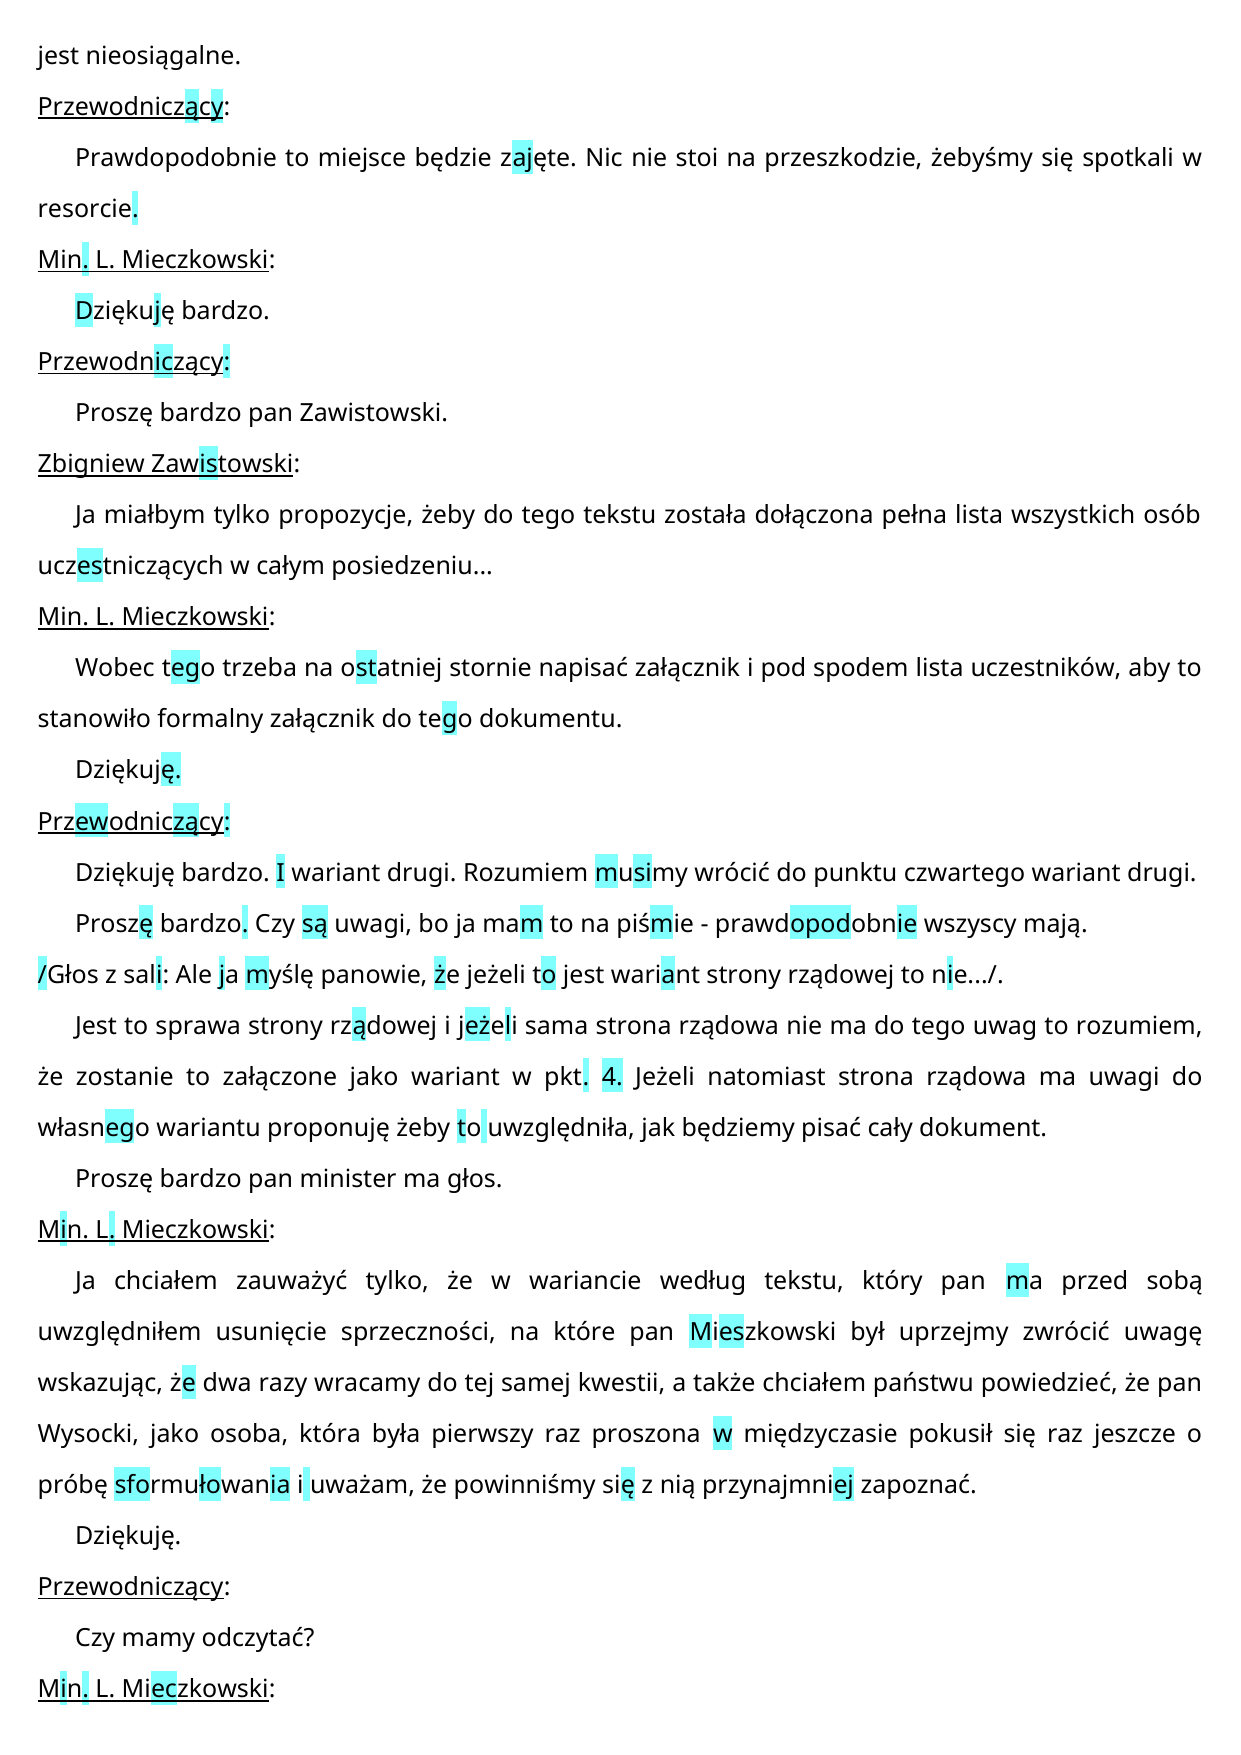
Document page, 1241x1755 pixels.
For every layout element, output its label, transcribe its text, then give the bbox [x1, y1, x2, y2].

text Ja miałbym tylko propozycje, żeby do tego tekstu została dołączona pełna lista wszystkich osób uczestniczących w całym posiedzeniu... [37, 497, 1203, 582]
text Min. L. Mieczkowski: [37, 1671, 1203, 1705]
text Zbigniew Zawistowski: [37, 446, 1203, 480]
text Przewodniczący: [37, 88, 1203, 123]
text Proszę bardzo pan Zawistowski. [37, 395, 1203, 429]
text Min. L. Mieczkowski: [37, 242, 1203, 276]
text Prawdopodobnie to miejsce będzie zajęte. Nic nie stoi na przeszkodzie, żebyśmy się spotkali w resorcie. [37, 139, 1203, 225]
text Proszę bardzo pan minister ma głos. [37, 1160, 1203, 1194]
text jest nieosiągalne. [37, 37, 1203, 72]
text Czy mamy odczytać? [37, 1620, 1203, 1654]
text Dziękuję. [37, 1518, 1203, 1552]
text Ja chciałem zauważyć tylko, że w wariancie według tekstu, który pan ma przed sobą uwzględniłem usunięcie sprzeczności, na które pan Mieszkowski był uprzejmy zwrócić uwagę wskazując, że dwa razy wracamy do tej samej kwestii, a także chciałem państwu powiedzieć, że pan Wysocki, jako osoba, która była pierwszy raz proszona w międzyczasie pokusił się raz jeszcze o próbę sformułowania i uważam, że powinniśmy się z nią przynajmniej zapoznać. [37, 1262, 1203, 1501]
text Przewodniczący: [37, 1569, 1203, 1603]
text Min. L. Mieczkowski: [37, 599, 1203, 633]
text Proszę bardzo. Czy są uwagi, bo ja mam to na piśmie - prawdopodobnie wszyscy mają. [37, 905, 1203, 939]
text Przewodniczący: [37, 803, 1203, 837]
text Przewodniczący: [37, 344, 1203, 378]
text Jest to sprawa strony rządowej i jeżeli sama strona rządowa nie ma do tego uwag to rozumiem, że zostanie to załączone jako wariant w pkt. 4. Jeżeli natomiast strona rządowa ma uwagi do własnego wariantu proponuję żeby to uwzględniła, jak będziemy pisać cały dokument. [37, 1007, 1203, 1143]
text Dziękuję. [37, 752, 1203, 786]
text Dziękuję bardzo. [37, 293, 1203, 327]
text Wobec tego trzeba na ostatniej stornie napisać załącznik i pod spodem lista uczestników, aby to stanowiło formalny załącznik do tego dokumentu. [37, 650, 1203, 735]
text Min. L. Mieczkowski: [37, 1211, 1203, 1246]
text Dziękuję bardzo. I wariant drugi. Rozumiem musimy wrócić do punktu czwartego wariant drugi. [37, 854, 1203, 888]
text /Głos z sali: Ale ja myślę panowie, że jeżeli to jest wariant strony rządowej to nie.../. [37, 956, 1203, 990]
